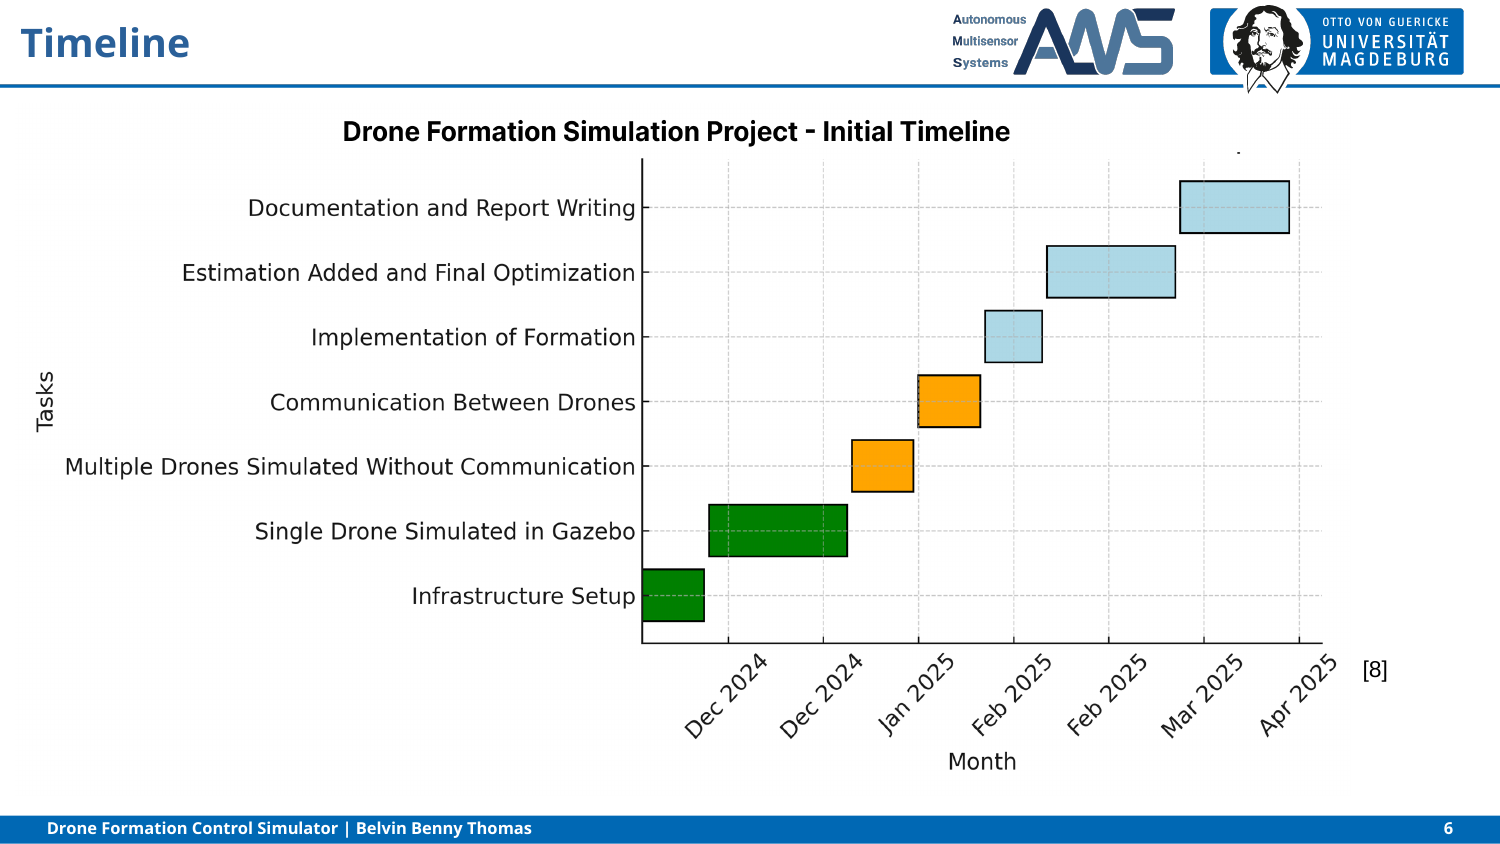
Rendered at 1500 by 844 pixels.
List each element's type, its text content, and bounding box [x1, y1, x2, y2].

title Timeline [0, 0, 943, 86]
text_box [8] [1351, 649, 1416, 691]
picture [0, 0, 1500, 796]
